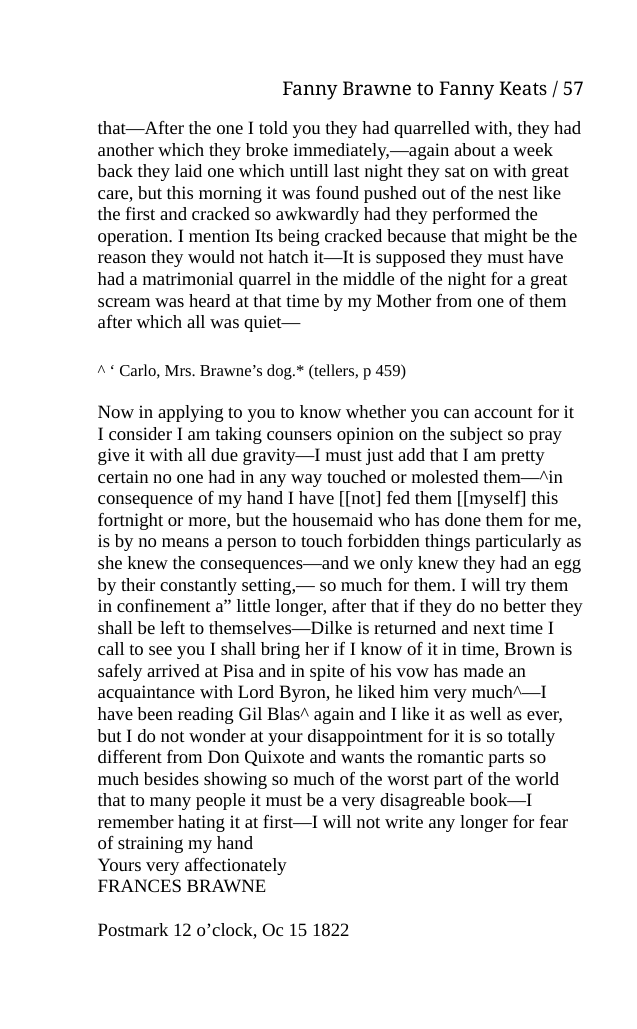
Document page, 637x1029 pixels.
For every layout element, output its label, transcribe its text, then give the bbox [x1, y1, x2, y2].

text Now in applying to you to know whether you can account for it I consider I am taking counsers opinion on the subject so pray give it with all due gravity—I must just add that I am pretty certain no one had in any way touched or molested them—^in consequence of my hand I have [[not] fed them [[myself] this fortnight or more, but the housemaid who has done them for me, is by no means a person to touch forbidden things particularly as she knew the consequences—and we only knew they had an egg by their constantly setting,— so much for them. I will try them in confinement a” little longer, after that if they do no better they shall be left to themselves—Dilke is returned and next time I call to see you I shall bring her if I know of it in time, Brown is safely arrived at Pisa and in spite of his vow has made an acquaintance with Lord Byron, he liked him very much^—I have been reading Gil Blas^ again and I like it as well as ever, but I do not wonder at your disappointment for it is so totally different from Don Quixote and wants the romantic parts so much besides showing so much of the worst part of the world that to many people it must be a very disagreable book—I remember hating it at first—I will not write any longer for fear of straining my hand [97, 401, 583, 854]
text FRANCES BRAWNE [97, 875, 583, 897]
text ^ ‘ Carlo, Mrs. Brawne’s dog.* (tellers, p 459) [97, 360, 583, 379]
text Postmark 12 o’clock, Oc 15 1822 [97, 918, 583, 940]
text that—After the one I told you they had quarrelled with, they had another which they broke immediately,—again about a week back they laid one which untill last night they sat on with great care, but this morning it was found pushed out of the nest like the first and cracked so awkwardly had they performed the operation. I mention Its being cracked because that might be the reason they would not hatch it—It is supposed they must have had a matrimonial quarrel in the middle of the night for a great scream was heard at that time by my Mother from one of them after which all was quiet— [97, 117, 583, 333]
text Yours very affectionately [97, 854, 583, 875]
